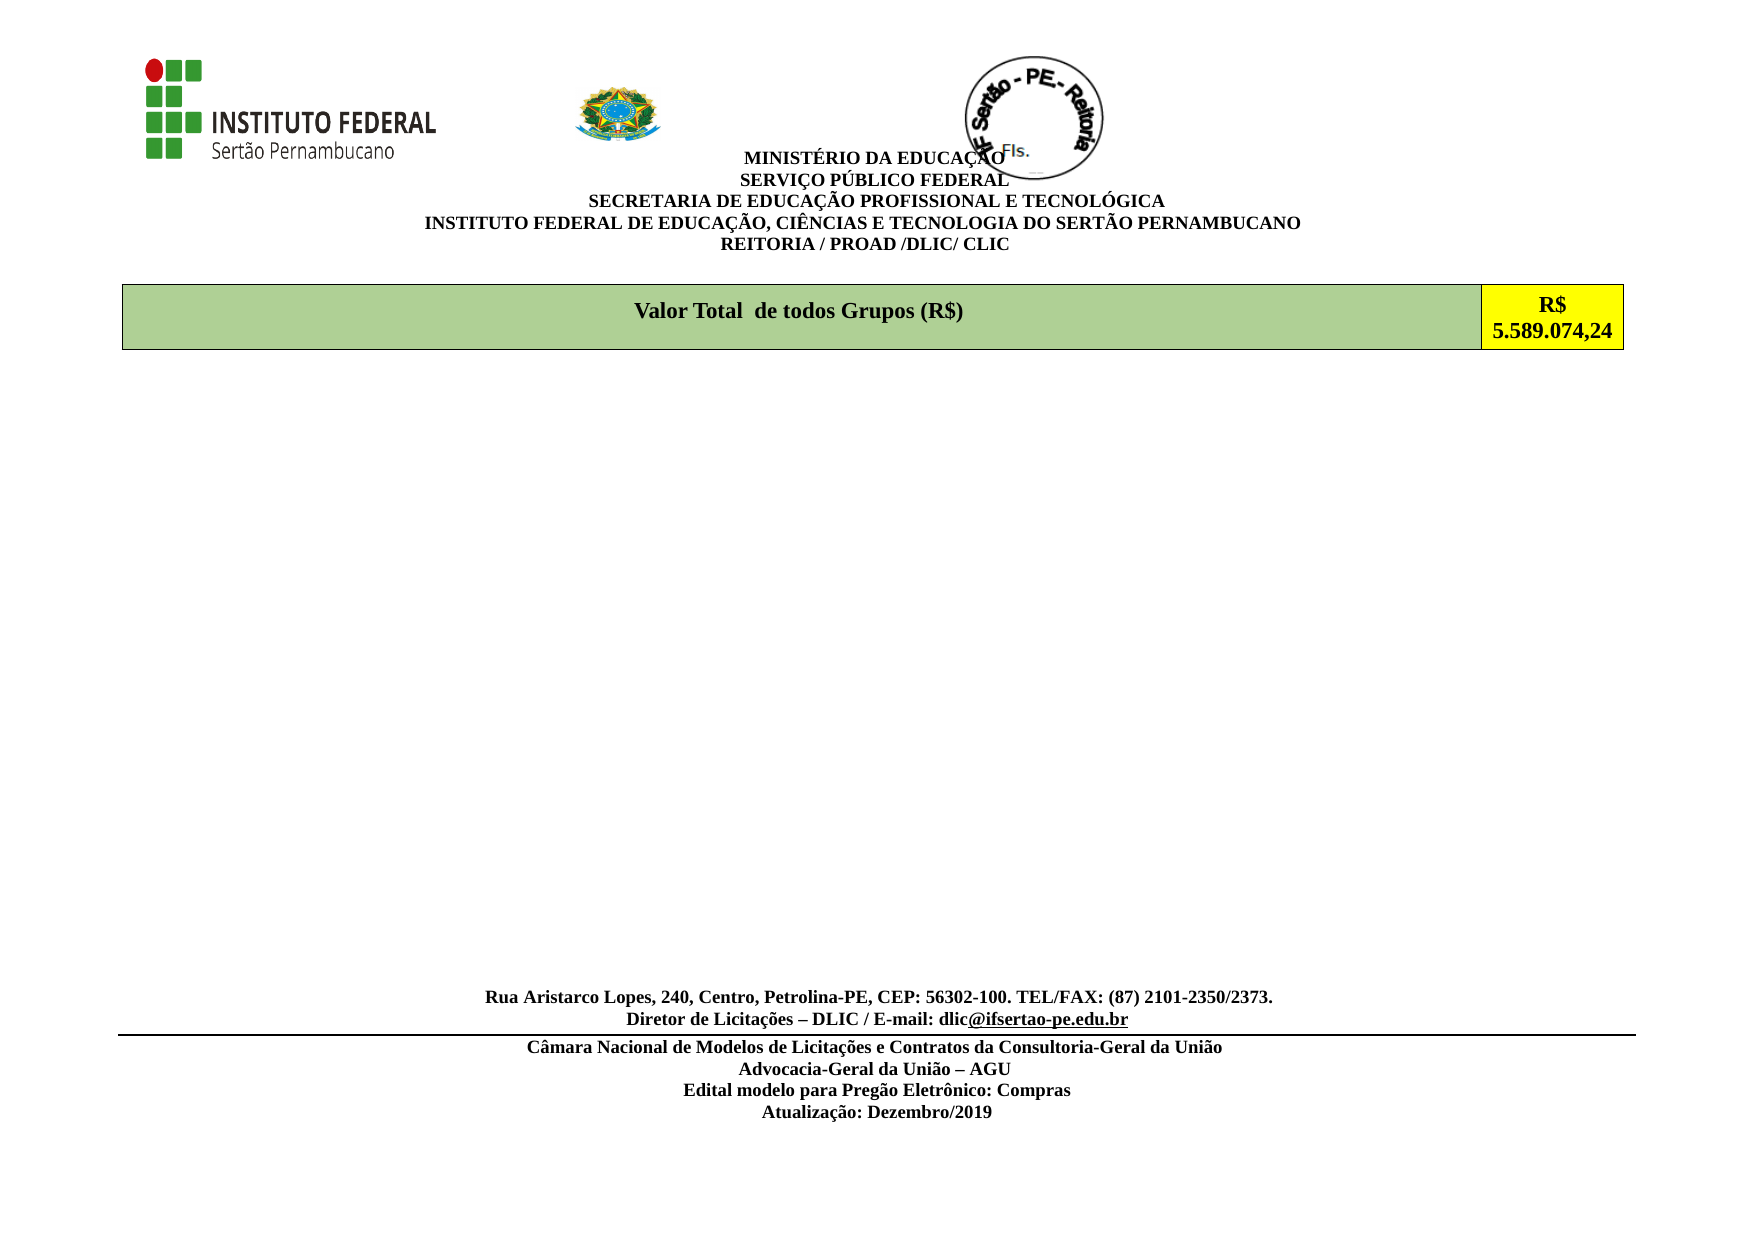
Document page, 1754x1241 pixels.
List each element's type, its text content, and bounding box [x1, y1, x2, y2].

picture [957, 45, 1111, 186]
table_cell Valor Total de todos Grupos (R$) [123, 285, 1481, 349]
table_cell R$ 5.589.074,24 [1482, 285, 1623, 349]
picture [145, 58, 435, 159]
picture [575, 87, 661, 141]
